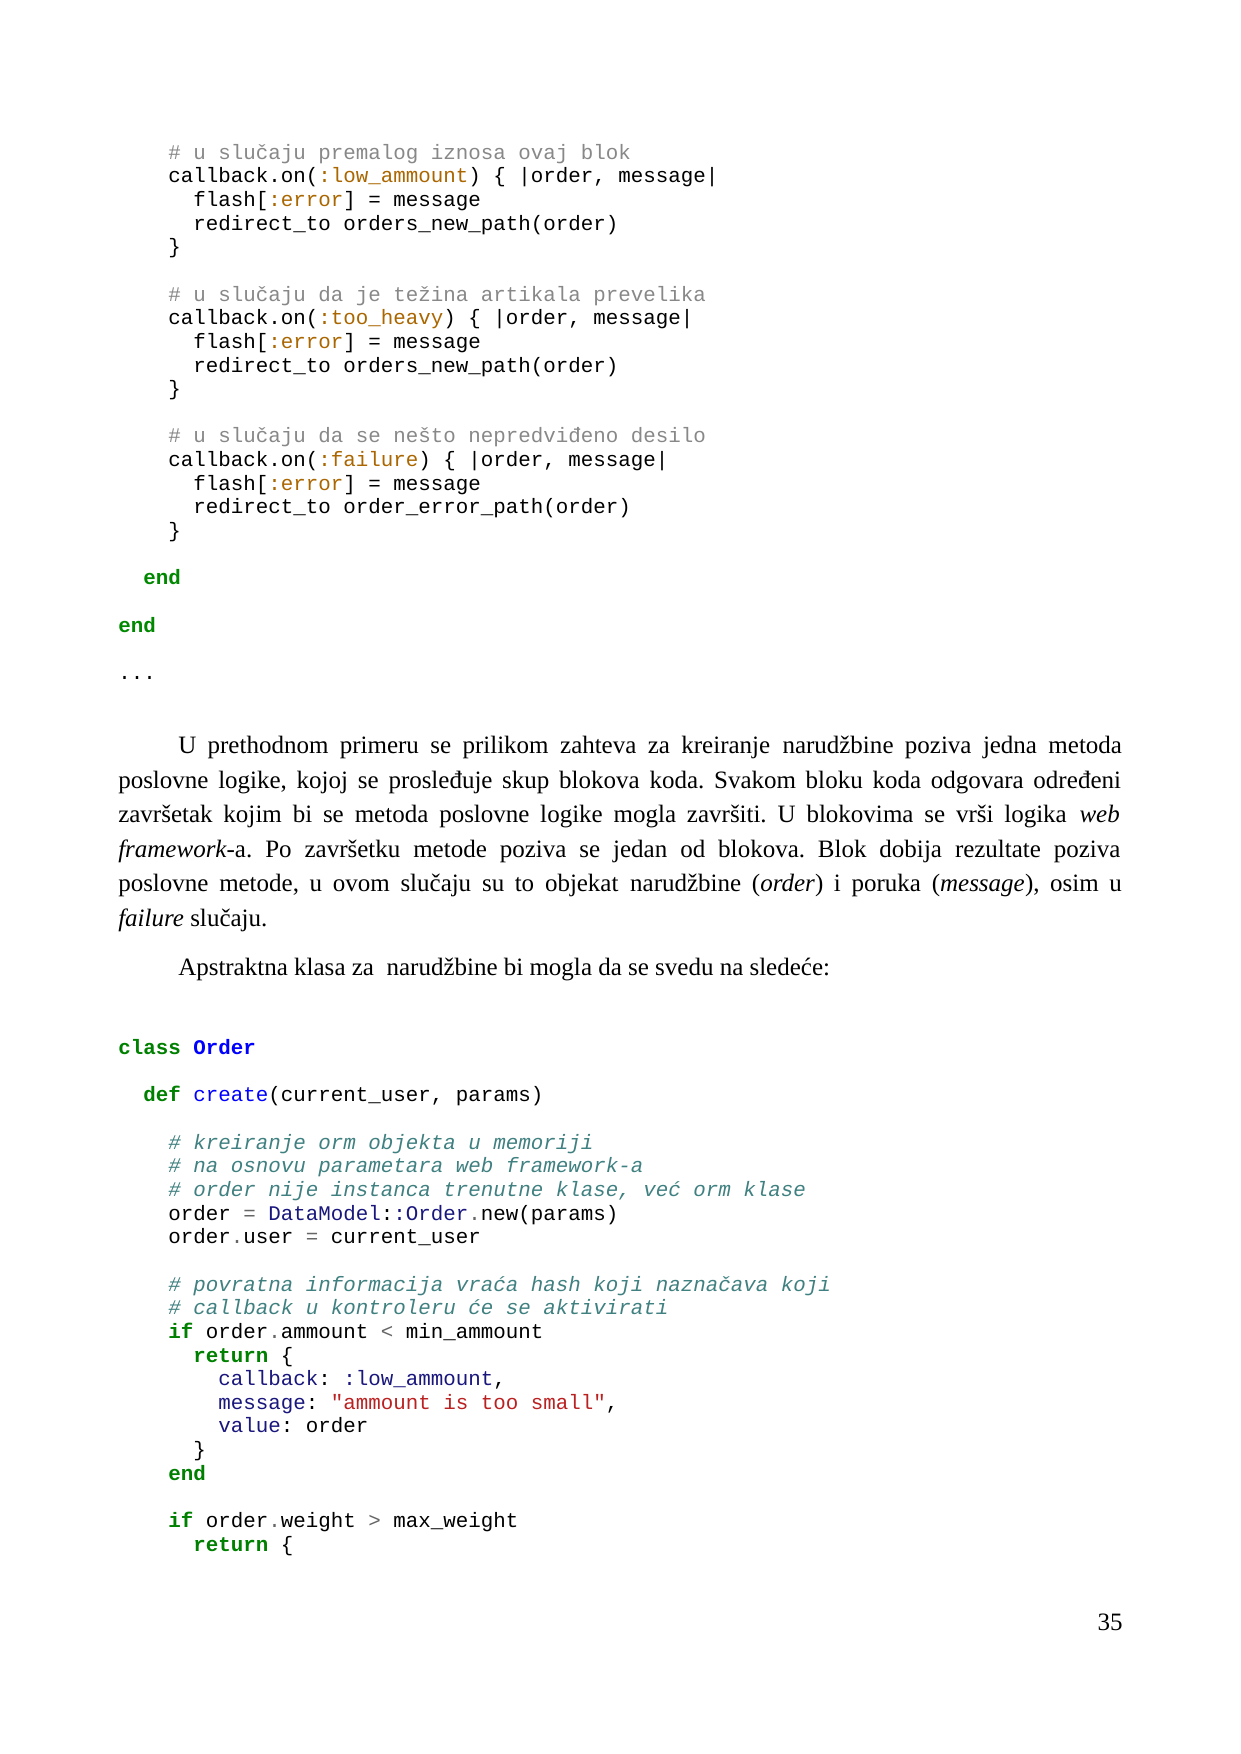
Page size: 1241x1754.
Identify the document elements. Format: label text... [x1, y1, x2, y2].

text redirect_to orders_new_path(order) [118, 354, 1122, 378]
text # u slučaju da je težina artikala prevelika [118, 284, 1122, 307]
text # povratna informacija vraća hash koji naznačava koji [118, 1274, 1122, 1297]
text # na osnovu parametara web framework-a [118, 1155, 1122, 1179]
text # u slučaju premalog iznosa ovaj blok [118, 142, 1122, 165]
text order.user = current_user [118, 1226, 1122, 1250]
text # u slučaju da se nešto nepredviđeno desilo [118, 426, 1122, 449]
text callback: :low_ammount, [118, 1368, 1122, 1392]
text flash[:error] = message [118, 331, 1122, 354]
text if order.weight > max_weight [118, 1510, 1122, 1534]
text callback.on(:low_ammount) { |order, message| [118, 165, 1122, 189]
text def create(current_user, params) [118, 1084, 1122, 1108]
text # kreiranje orm objekta u memoriji [118, 1132, 1122, 1155]
text flash[:error] = message [118, 189, 1122, 213]
text if order.ammount < min_ammount [118, 1321, 1122, 1344]
text end [118, 567, 1122, 591]
text end [118, 615, 1122, 638]
text end [118, 1463, 1122, 1486]
text message: "ammount is too small", [118, 1392, 1122, 1416]
text return { [118, 1534, 1122, 1557]
text Apstraktna klasa za narudžbine bi mogla da se svedu na sledeće: [118, 952, 1122, 981]
text callback.on(:failure) { |order, message| [118, 449, 1122, 473]
text redirect_to orders_new_path(order) [118, 213, 1122, 236]
text flash[:error] = message [118, 473, 1122, 496]
text # callback u kontroleru će se aktivirati [118, 1297, 1122, 1321]
text # order nije instanca trenutne klase, već orm klase [118, 1179, 1122, 1203]
text U prethodnom primeru se prilikom zahteva za kreiranje narudžbine poziva jedna metoda poslovne logike, kojoj se prosleđuje skup blokova koda. Svakom bloku koda odgovara određeni završetak kojim bi se metoda poslovne logike mogla završiti. U blokovima se vrši logika web framework-a. Po završetku metode poziva se jedan od blokova. Blok dobija rezultate poziva poslovne metode, u ovom slučaju su to objekat narudžbine (order) i poruka (message), osim u failure slučaju. [118, 731, 1122, 932]
text ... [118, 662, 1122, 686]
text } [118, 520, 1122, 544]
text } [118, 1439, 1122, 1463]
text } [118, 236, 1122, 260]
text value: order [118, 1416, 1122, 1439]
text class Order [118, 1037, 1122, 1061]
text callback.on(:too_heavy) { |order, message| [118, 307, 1122, 331]
text } [118, 378, 1122, 402]
text return { [118, 1344, 1122, 1368]
text redirect_to order_error_path(order) [118, 496, 1122, 520]
text order = DataModel::Order.new(params) [118, 1203, 1122, 1226]
